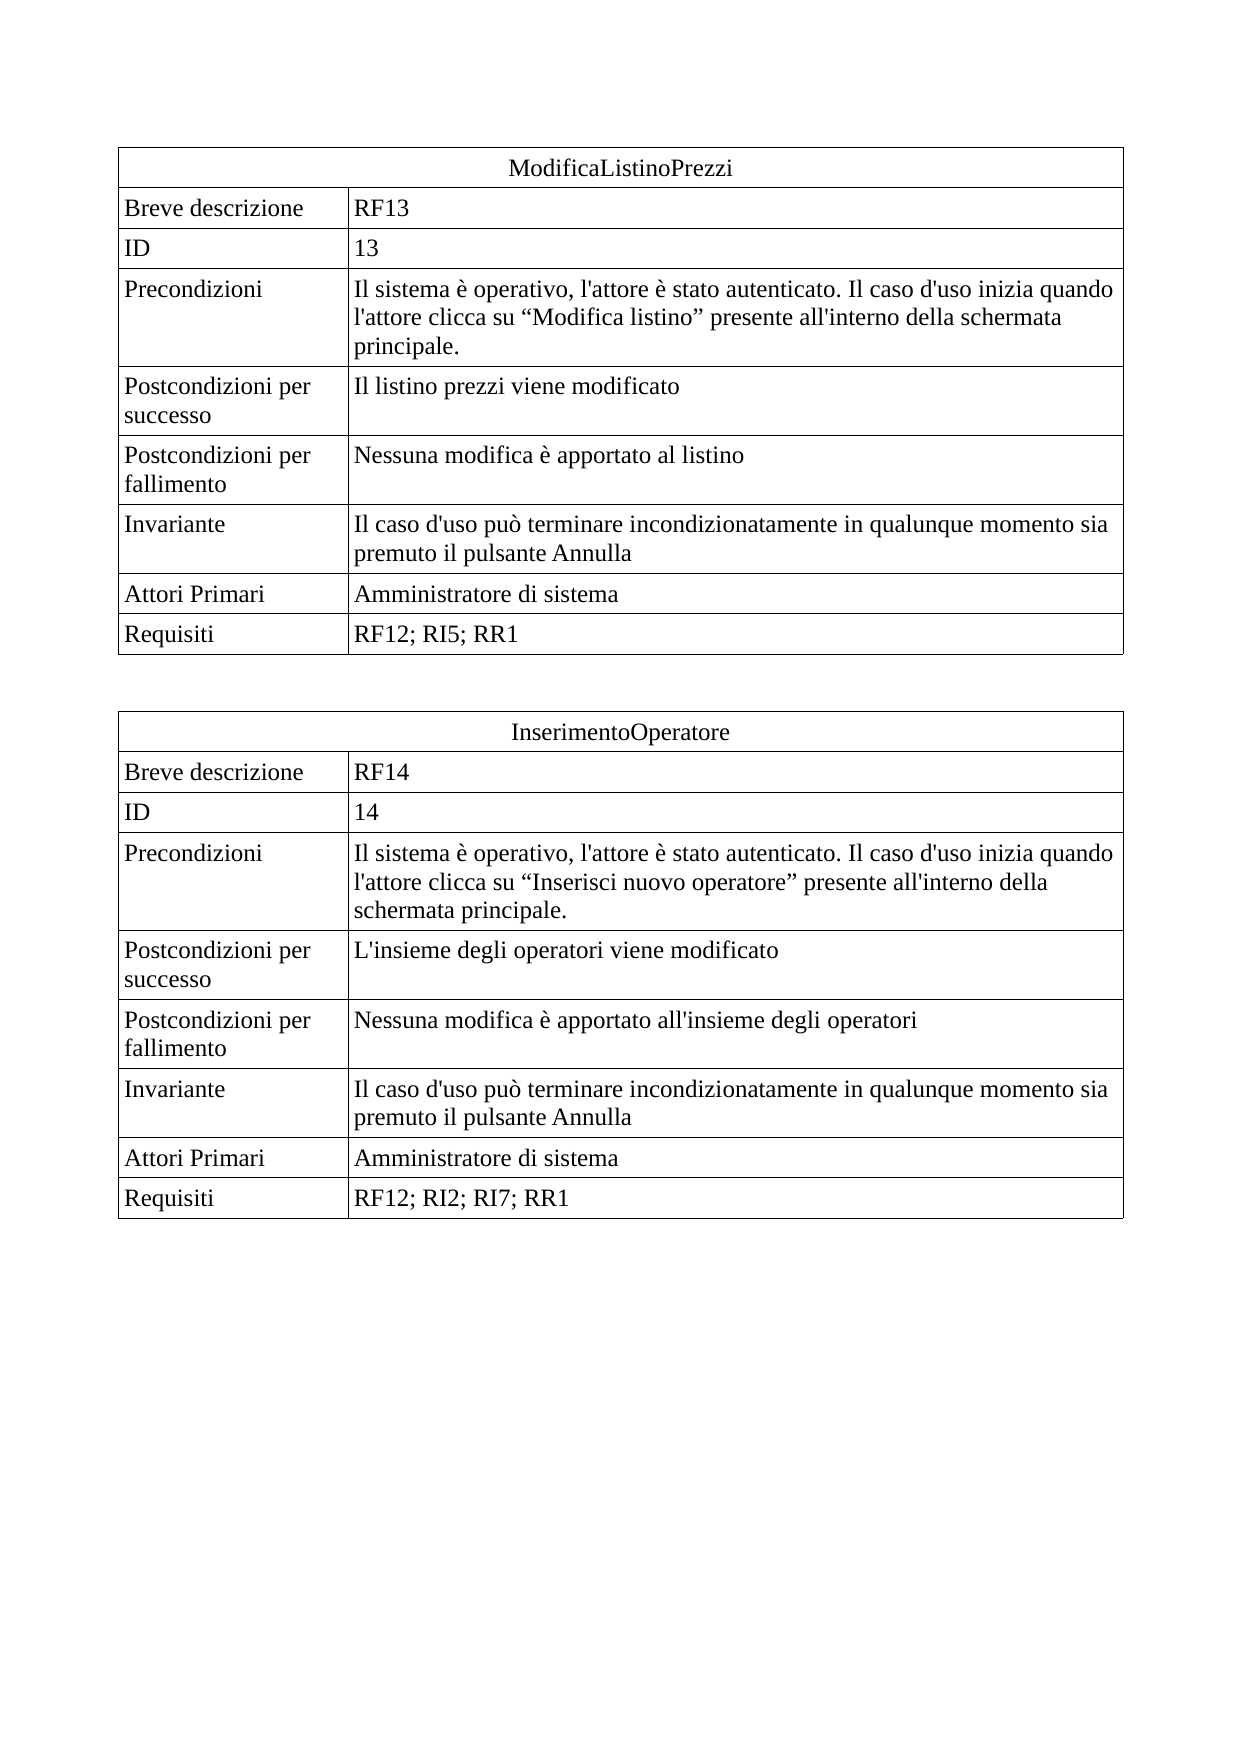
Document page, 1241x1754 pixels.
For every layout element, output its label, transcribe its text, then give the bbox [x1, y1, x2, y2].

table_cell L'insieme degli operatori viene modificato [349, 931, 1123, 999]
table_cell Postcondizioni per fallimento [119, 436, 348, 504]
table_cell Precondizioni [119, 833, 348, 930]
table_cell Invariante [119, 505, 348, 573]
table_cell Nessuna modifica è apportato all'insieme degli operatori [349, 1000, 1123, 1068]
table_cell ID [119, 793, 348, 832]
table_cell Il caso d'uso può terminare incondizionatamente in qualunque momento sia premuto il pulsante Annulla [349, 1069, 1123, 1137]
table_cell Il caso d'uso può terminare incondizionatamente in qualunque momento sia premuto il pulsante Annulla [349, 505, 1123, 573]
table_cell 13 [349, 229, 1123, 268]
table_cell Nessuna modifica è apportato al listino [349, 436, 1123, 504]
table_cell Il sistema è operativo, l'attore è stato autenticato. Il caso d'uso inizia quando l'attore clicca su “Modifica listino” presente all'interno della schermata principale. [349, 269, 1123, 366]
table_cell 14 [349, 793, 1123, 832]
table_header ModificaListinoPrezzi [119, 148, 1123, 187]
table_cell Attori Primari [119, 574, 348, 613]
table_cell Amministratore di sistema [349, 574, 1123, 613]
table_cell Postcondizioni per fallimento [119, 1000, 348, 1068]
table_cell Requisiti [119, 614, 348, 653]
table_cell ID [119, 229, 348, 268]
table_cell Il sistema è operativo, l'attore è stato autenticato. Il caso d'uso inizia quando l'attore clicca su “Inserisci nuovo operatore” presente all'interno della schermata principale. [349, 833, 1123, 930]
table_cell Invariante [119, 1069, 348, 1137]
table_cell Precondizioni [119, 269, 348, 366]
table_cell Breve descrizione [119, 752, 348, 792]
table_cell Amministratore di sistema [349, 1138, 1123, 1177]
table_header InserimentoOperatore [119, 712, 1123, 751]
table_cell Il listino prezzi viene modificato [349, 367, 1123, 435]
table_cell Requisiti [119, 1178, 348, 1218]
table_cell Postcondizioni per successo [119, 367, 348, 435]
table_cell Postcondizioni per successo [119, 931, 348, 999]
table_cell Breve descrizione [119, 188, 348, 227]
table_cell RF12; RI2; RI7; RR1 [349, 1178, 1123, 1218]
table_cell RF12; RI5; RR1 [349, 614, 1123, 653]
table_cell RF13 [349, 188, 1123, 227]
table_cell RF14 [349, 752, 1123, 792]
table_cell Attori Primari [119, 1138, 348, 1177]
